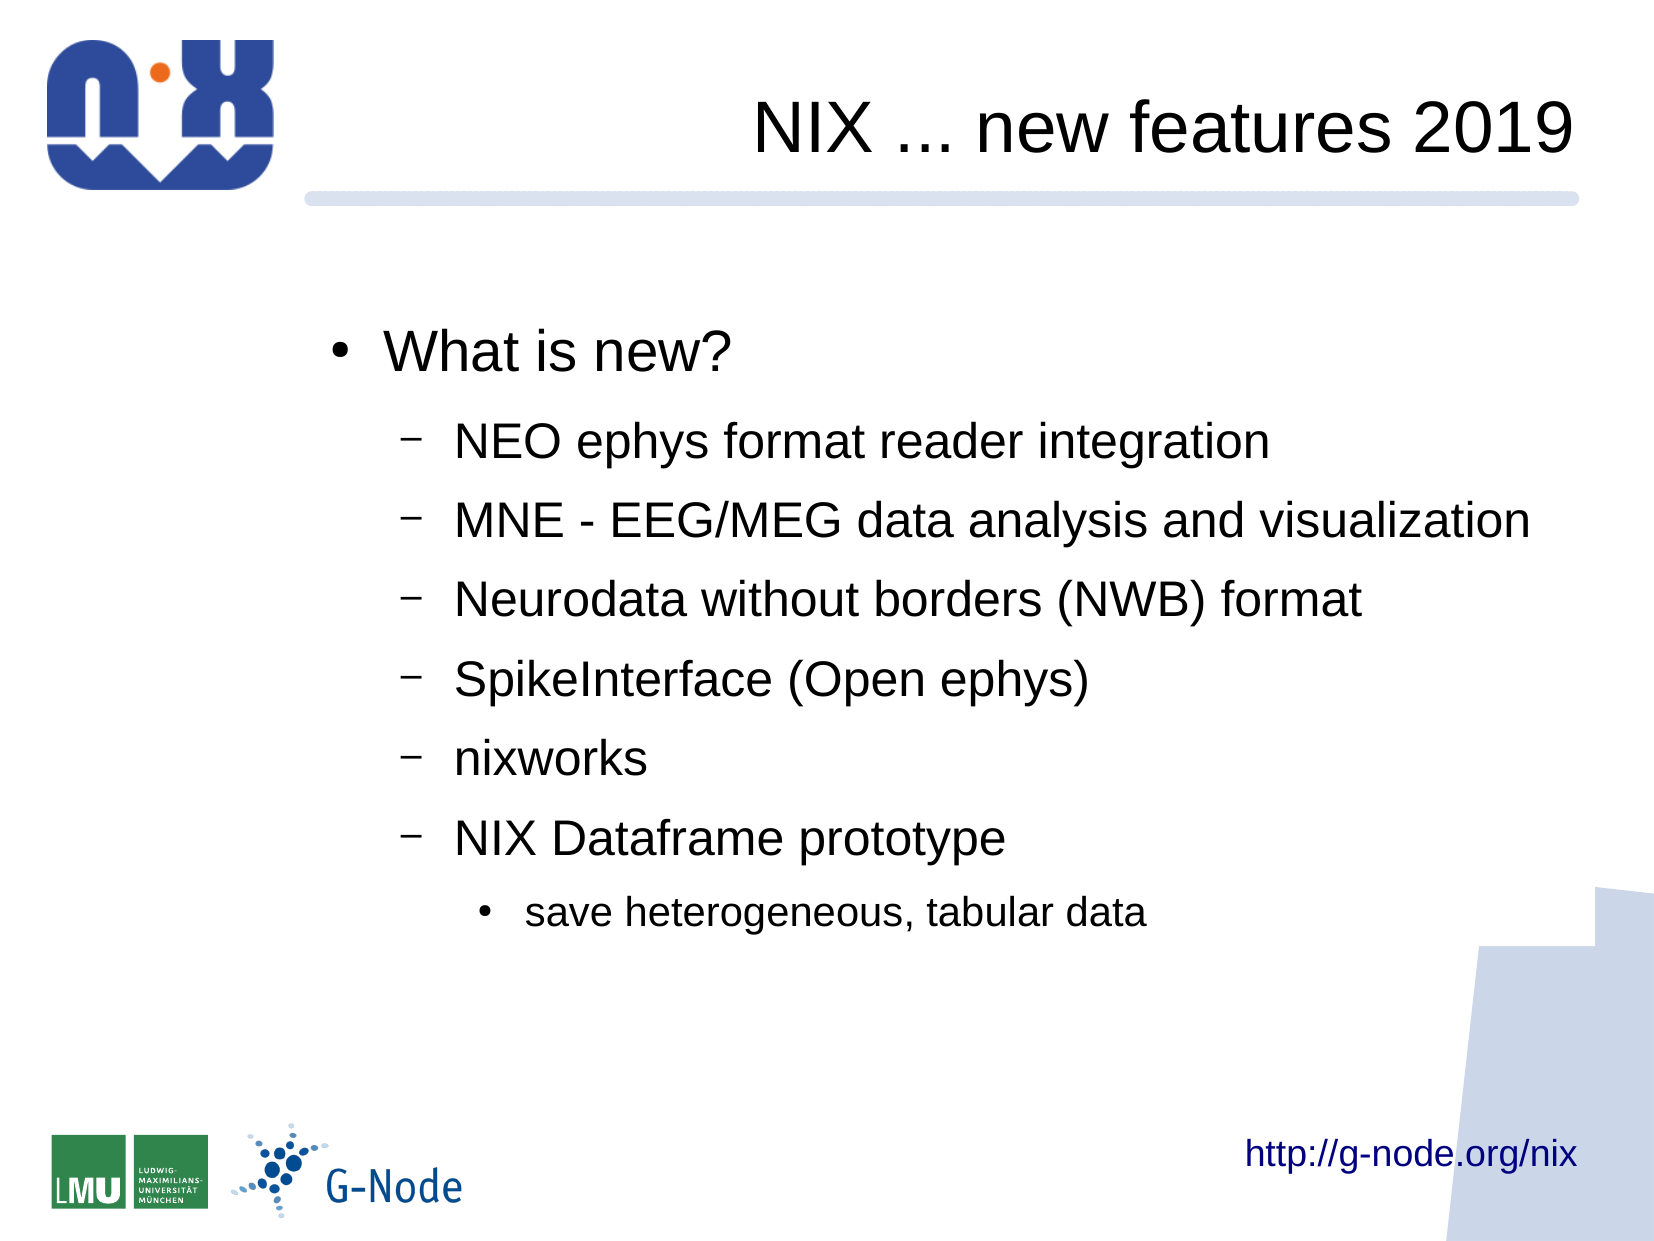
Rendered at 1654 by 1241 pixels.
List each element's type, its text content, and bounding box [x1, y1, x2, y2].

picture [47, 40, 274, 190]
list What is new? NEO ephys format reader integration MNE - EEG/MEG data analysis and visualization Neurodata without borders (NWB) format SpikeInterface (Open ephys) nixworks NIX Dataframe prototype save heterogeneous, tabular data [312, 318, 1595, 947]
text_box NIX ... new features 2019 [87, 30, 1576, 226]
picture [230, 1123, 467, 1219]
text_box http://g-node.org/nix [1230, 1125, 1606, 1186]
